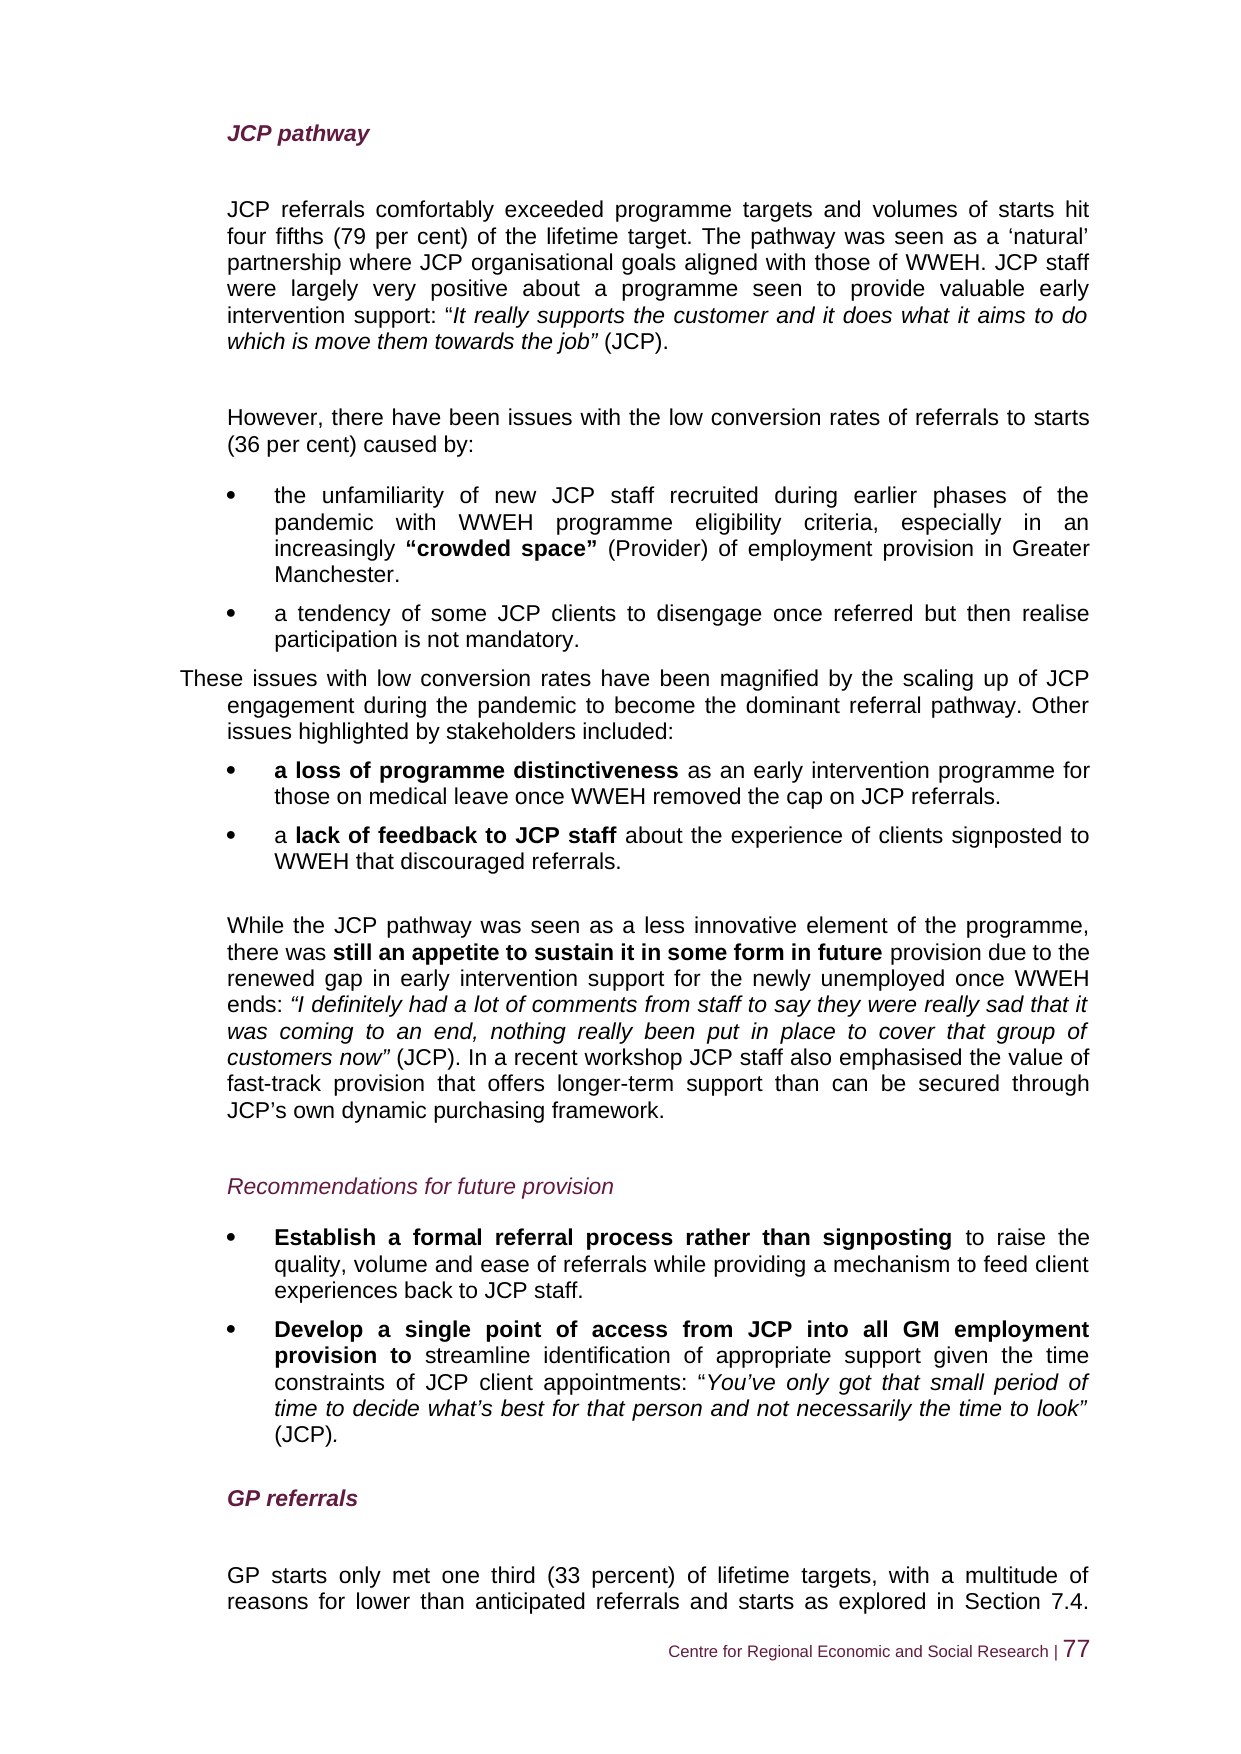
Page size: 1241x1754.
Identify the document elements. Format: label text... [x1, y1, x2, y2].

list a loss of programme distinctiveness as an early intervention programme for those on medical leave once WWEH removed the cap on JCP referrals. [227, 757, 1090, 809]
text While the JCP pathway was seen as a less innovative element of the programme, there was still an appetite to sustain it in some form in future provision due to the renewed gap in early intervention support for the newly unemployed once WWEH ends: “I definitely had a lot of comments from staff to say they were really sad that it was coming to an end, nothing really been put in place to cover that group of customers now” (JCP). In a recent workshop JCP staff also emphasised the value of fast-track provision that offers longer-term support than can be secured through JCP’s own dynamic purchasing framework. [227, 912, 1090, 1123]
list the unfamiliarity of new JCP staff recruited during earlier phases of the pandemic with WWEH programme eligibility criteria, especially in an increasingly “crowded space” (Provider) of employment provision in Greater Manchester. [227, 482, 1090, 587]
list Develop a single point of access from JCP into all GM employment provision to streamline identification of appropriate support given the time constraints of JCP client appointments: “You’ve only got that small period of time to decide what’s best for that person and not necessarily the time to look” (JCP). [227, 1316, 1090, 1448]
subtitle Recommendations for future provision [227, 1173, 1090, 1199]
subtitle JCP pathway [227, 120, 1090, 146]
list Establish a formal referral process rather than signposting to raise the quality, volume and ease of referrals while providing a mechanism to feed client experiences back to JCP staff. [227, 1224, 1090, 1303]
text These issues with low conversion rates have been magnified by the scaling up of JCP engagement during the pandemic to become the dominant referral pathway. Other issues highlighted by stakeholders included: [179, 665, 1090, 744]
text JCP referrals comfortably exceeded programme targets and volumes of starts hit four fifths (79 per cent) of the lifetime target. The pathway was seen as a ‘natural’ partnership where JCP organisational goals aligned with those of WWEH. JCP staff were largely very positive about a programme seen to provide valuable early intervention support: “It really supports the customer and it does what it aims to do which is move them towards the job” (JCP). [227, 196, 1090, 354]
list a lack of feedback to JCP staff about the experience of clients signposted to WWEH that discouraged referrals. [227, 822, 1090, 875]
text However, there have been issues with the low conversion rates of referrals to starts (36 per cent) caused by: [227, 404, 1090, 457]
subtitle GP referrals [227, 1485, 1090, 1512]
text GP starts only met one third (33 percent) of lifetime targets, with a multitude of reasons for lower than anticipated referrals and starts as explored in Section 7.4. [227, 1562, 1090, 1614]
list a tendency of some JCP clients to disengage once referred but then realise participation is not mandatory. [227, 600, 1090, 653]
